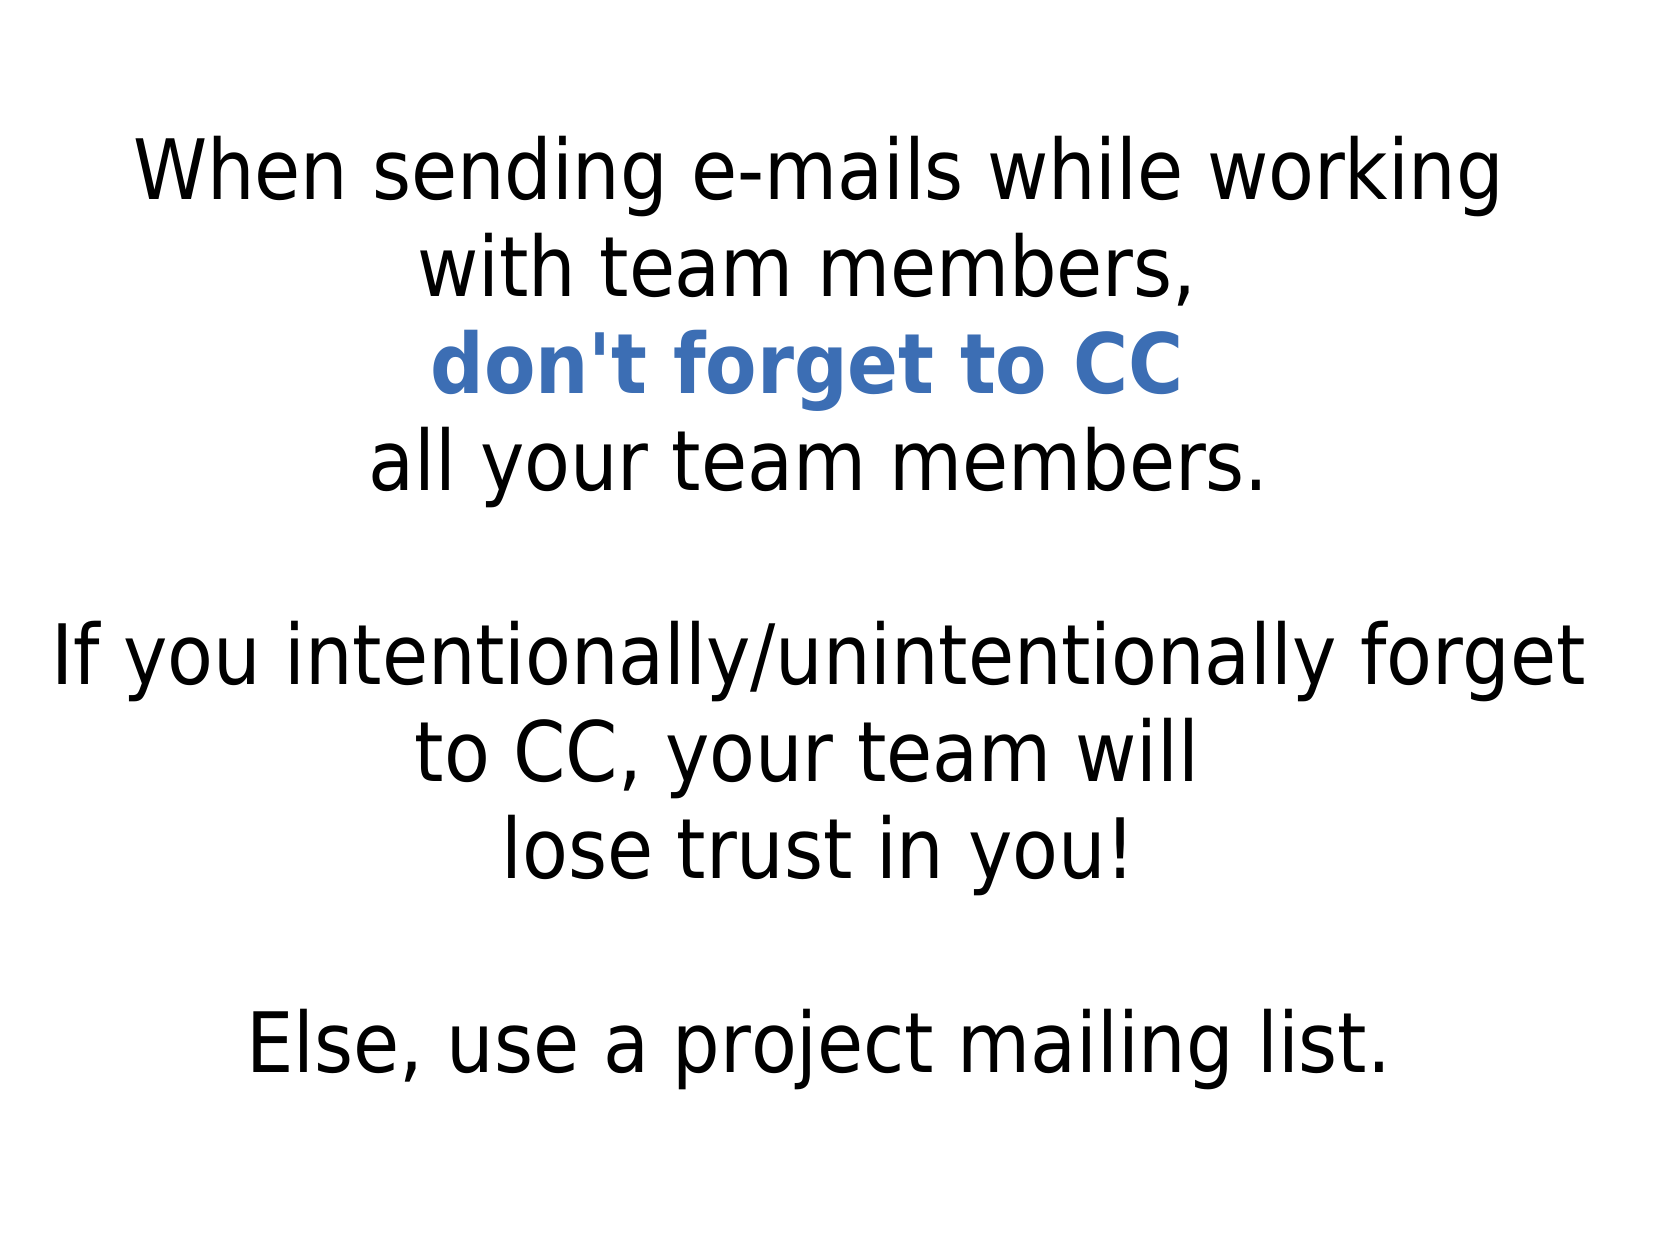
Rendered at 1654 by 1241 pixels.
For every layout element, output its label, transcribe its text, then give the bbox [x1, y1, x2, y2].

text_box When sending e-mails while working with team members, don't forget to CC all your team members. If you intentionally/unintentionally forget to CC, your team will lose trust in you! Else, use a project mailing list. [31, 114, 1607, 1103]
